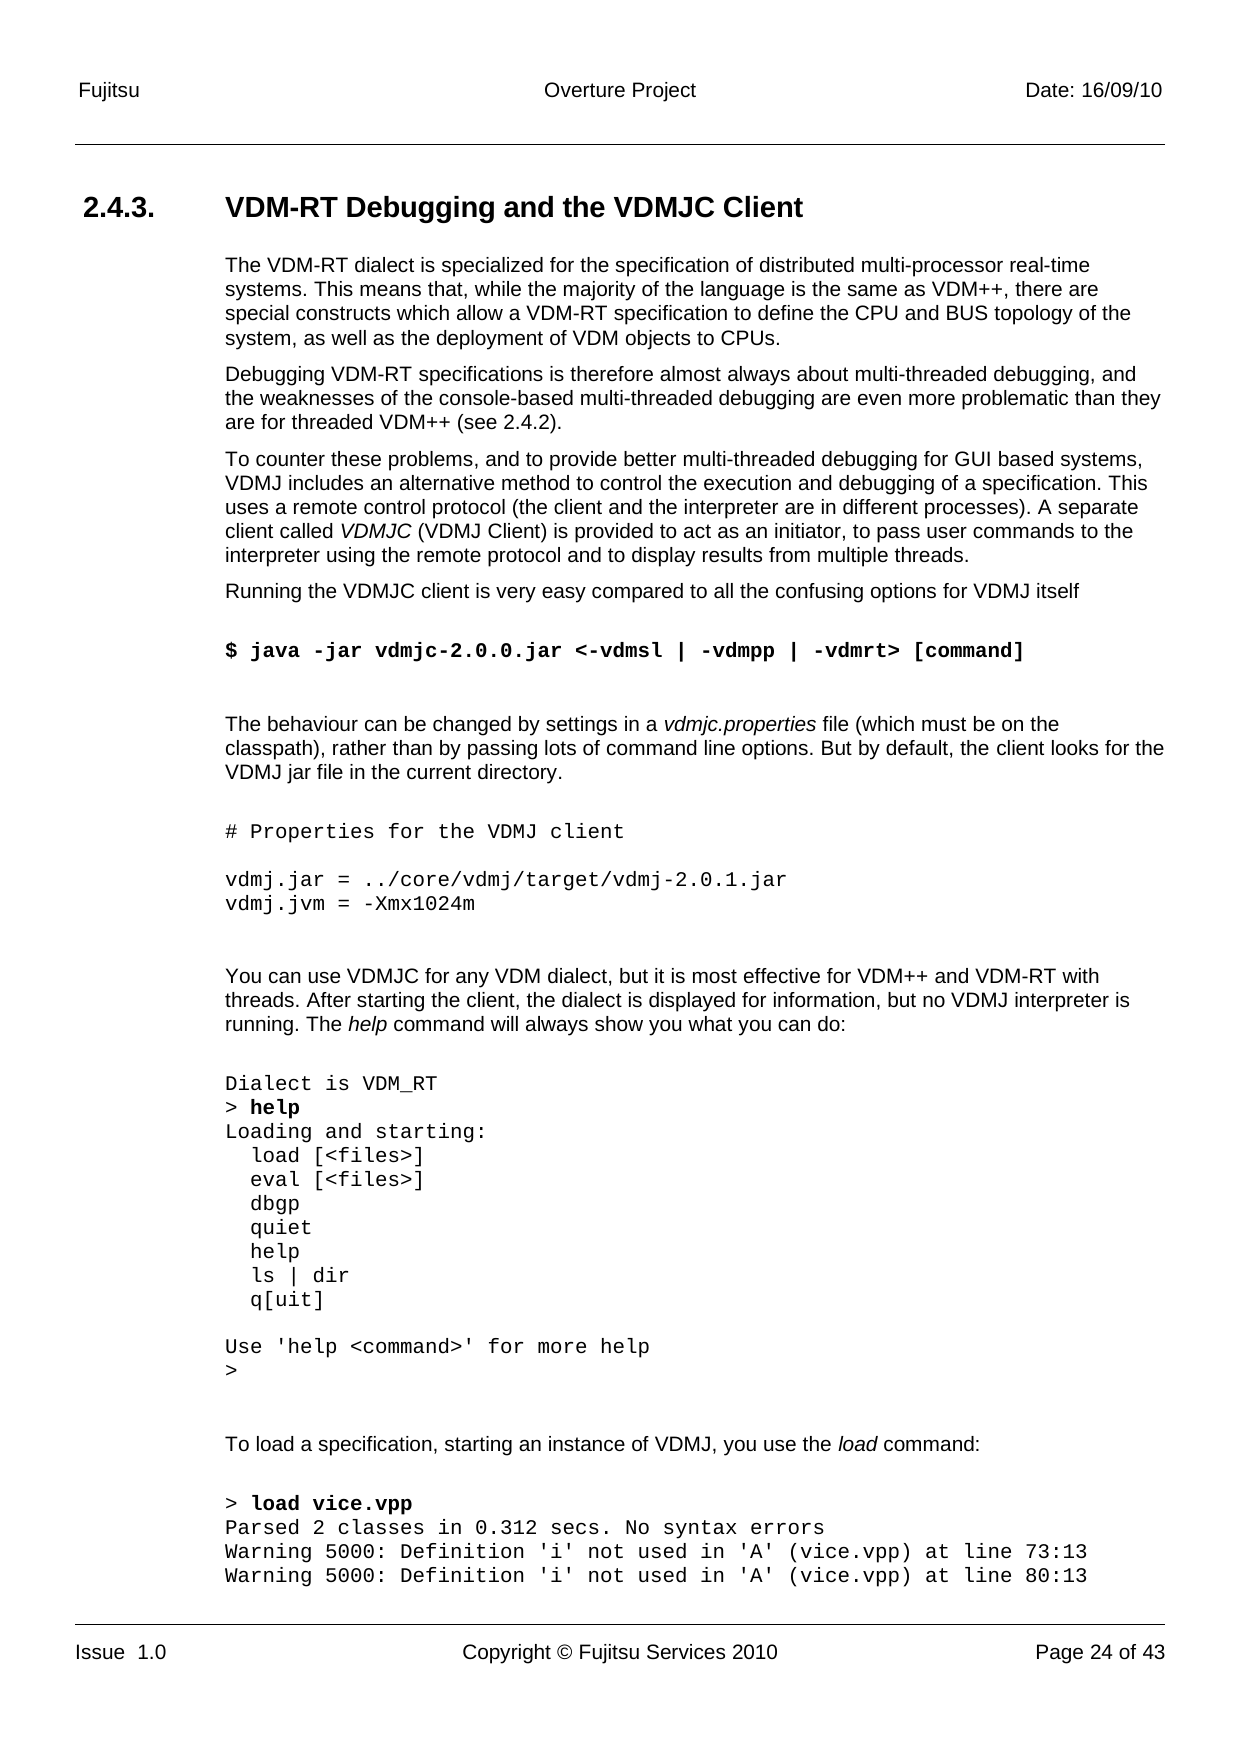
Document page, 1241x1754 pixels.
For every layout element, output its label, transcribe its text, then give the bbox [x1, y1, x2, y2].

text q[uit] [225, 1288, 1165, 1312]
text The behaviour can be changed by settings in a vdmjc.properties file (which must be on the classpath), rather than by passing lots of command line options. But by default, the client looks for the VDMJ jar file in the current directory. [225, 712, 1165, 784]
text > [225, 1360, 1165, 1384]
text # Properties for the VDMJ client [225, 821, 1165, 844]
text To counter these problems, and to provide better multi-threaded debugging for GUI based systems, VDMJ includes an alternative method to control the execution and debugging of a specification. This uses a remote control protocol (the client and the interpreter are in different processes). A separate client called VDMJC (VDMJ Client) is provided to act as an initiator, to pass user commands to the interpreter using the remote protocol and to display results from multiple threads. [225, 447, 1165, 567]
text Warning 5000: Definition 'i' not used in 'A' (vice.vpp) at line 73:13 [225, 1541, 1165, 1565]
text dbgp [225, 1193, 1165, 1217]
text The VDM-RT dialect is specialized for the specification of distributed multi-processor real-time systems. This means that, while the majority of the language is the same as VDM++, there are special constructs which allow a VDM-RT specification to define the CPU and BUS topology of the system, as well as the deployment of VDM objects to CPUs. [225, 253, 1165, 349]
text ls | dir [225, 1264, 1165, 1288]
text You can use VDMJC for any VDM dialect, but it is most effective for VDM++ and VDM-RT with threads. After starting the client, the dialect is displayed for information, but no VDMJ interpreter is running. The help command will always show you what you can do: [225, 964, 1165, 1036]
text Parsed 2 classes in 0.312 secs. No syntax errors [225, 1517, 1165, 1541]
text quiet [225, 1217, 1165, 1241]
subtitle VDM-RT Debugging and the VDMJC Client [75, 190, 1165, 223]
text Dialect is VDM_RT [225, 1073, 1165, 1097]
text help [225, 1241, 1165, 1264]
text vdmj.jvm = -Xmx1024m [225, 892, 1165, 916]
text Use 'help <command>' for more help [225, 1336, 1165, 1360]
text load [<files>] [225, 1145, 1165, 1169]
text > help [225, 1097, 1165, 1121]
text Loading and starting: [225, 1121, 1165, 1145]
text $ java -jar vdmjc-2.0.0.jar <-vdmsl | -vdmpp | -vdmrt> [command] [225, 640, 1165, 664]
text > load vice.vpp [225, 1493, 1165, 1517]
text Debugging VDM-RT specifications is therefore almost always about multi-threaded debugging, and the weaknesses of the console-based multi-threaded debugging are even more problematic than they are for threaded VDM++ (see 2.4.2). [225, 362, 1165, 434]
text Running the VDMJC client is very easy compared to all the confusing options for VDMJ itself [225, 579, 1165, 603]
text vdmj.jar = ../core/vdmj/target/vdmj-2.0.1.jar [225, 868, 1165, 892]
text Warning 5000: Definition 'i' not used in 'A' (vice.vpp) at line 80:13 [225, 1565, 1165, 1589]
text eval [<files>] [225, 1169, 1165, 1193]
text To load a specification, starting an instance of VDMJ, you use the load command: [225, 1432, 1165, 1456]
